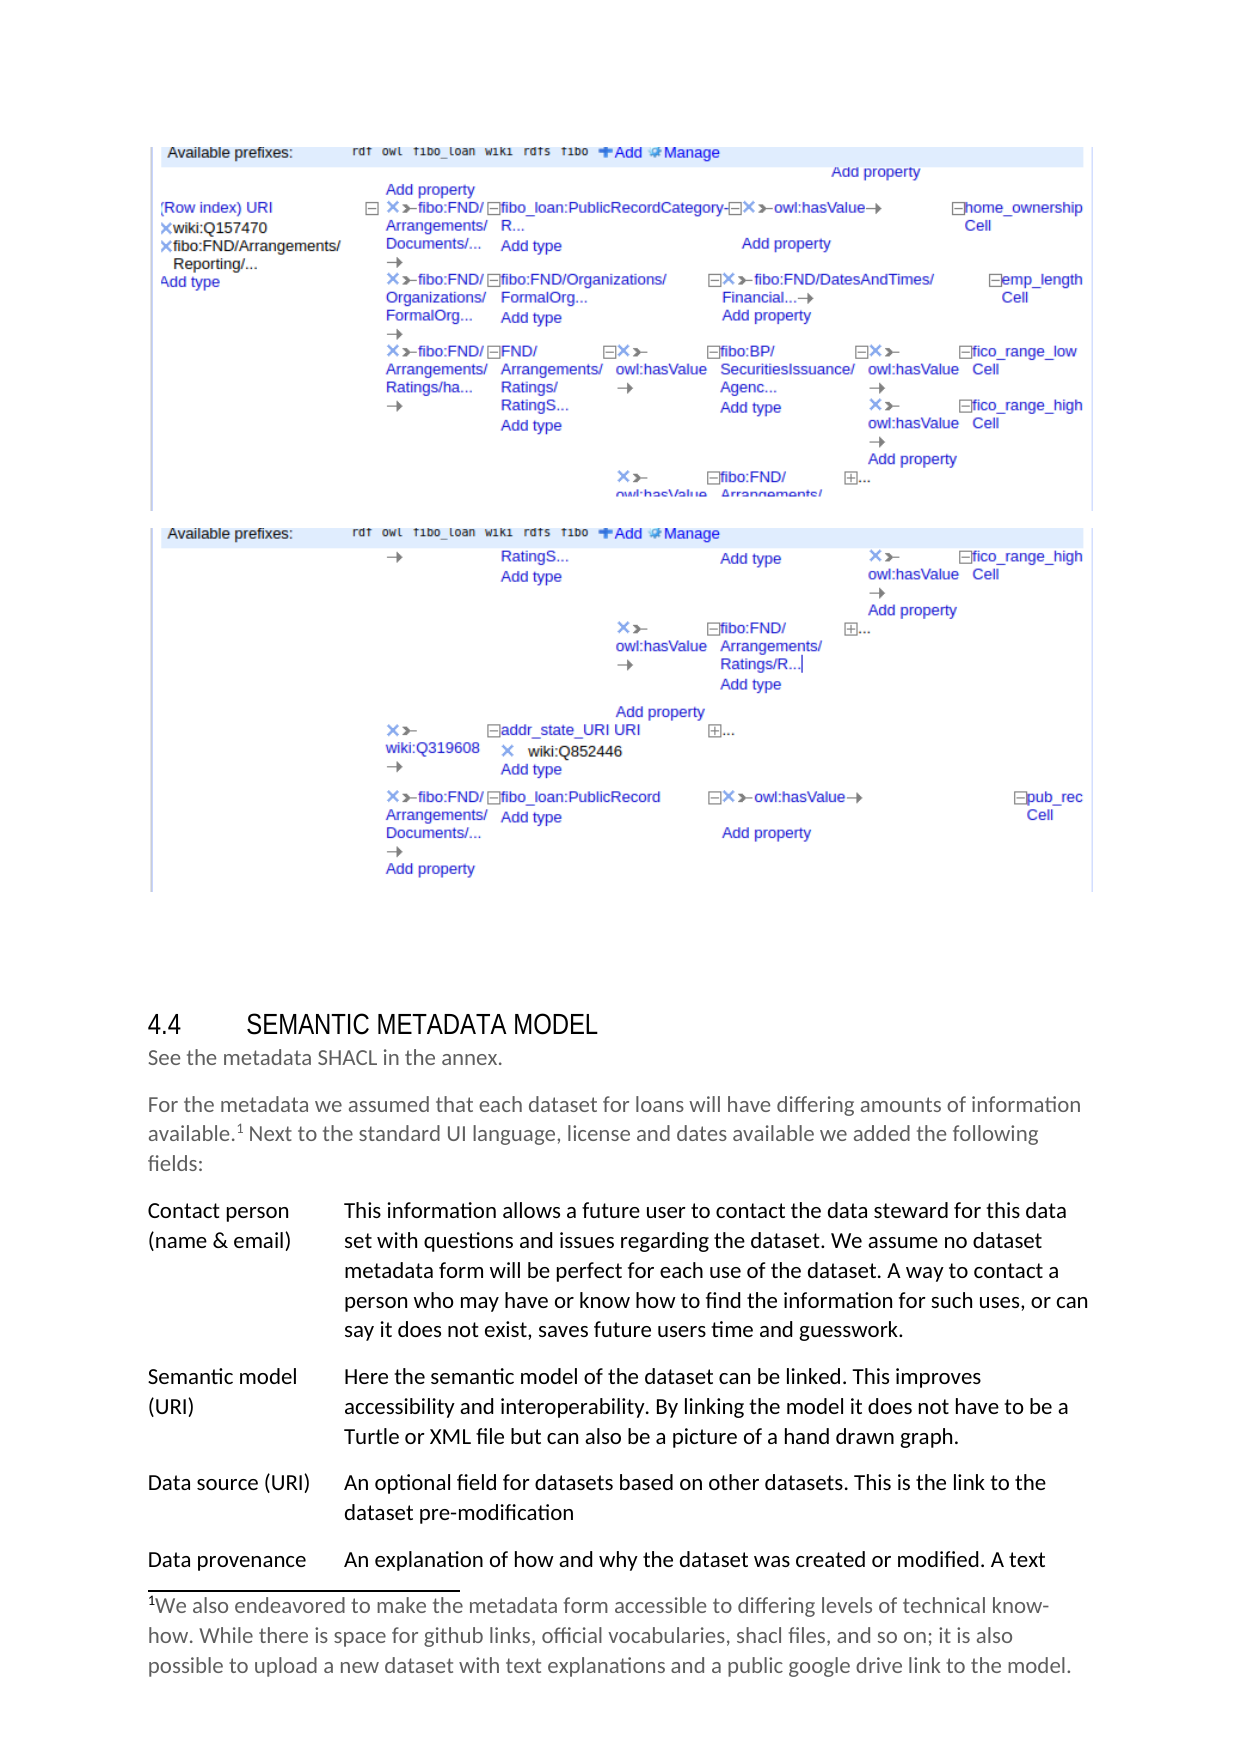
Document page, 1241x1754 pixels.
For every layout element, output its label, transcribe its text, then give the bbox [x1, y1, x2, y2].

table_cell Data provenance [148, 1545, 344, 1573]
text We also endeavored to make the metadata form accessible to differing levels of technical know-how. While there is space for github links, official vocabularies, shacl files, and so on; it is also possible to upload a new dataset with text explanations and a public google drive link to the model. [148, 1591, 1093, 1679]
picture [147, 147, 1093, 511]
text See the metadata SHACL in the annex. [148, 1043, 1093, 1071]
table_cell Semantic model (URI) [148, 1362, 344, 1468]
picture [147, 528, 1093, 892]
text For the metadata we assumed that each dataset for loans will have differing amounts of information available. Next to the standard UI language, license and dates available we added the following fields: [148, 1090, 1093, 1177]
table_cell An optional field for datasets based on other datasets. This is the link to the dataset pre-modification [344, 1468, 1093, 1545]
subtitle Semantic metadata model [148, 1007, 1093, 1041]
table_cell Here the semantic model of the dataset can be linked. This improves accessibility and interoperability. By linking the model it does not have to be a Turtle or XML file but can also be a picture of a hand drawn graph. [344, 1362, 1093, 1468]
table_header This information allows a future user to contact the data steward for this data set with questions and issues regarding the dataset. We assume no dataset metadata form will be perfect for each use of the dataset. A way to contact a person who may have or know how to find the information for such uses, or can say it does not exist, saves future users time and guesswork. [344, 1196, 1093, 1362]
table_cell Data source (URI) [148, 1468, 344, 1545]
table_cell An explanation of how and why the dataset was created or modified. A text [344, 1545, 1093, 1573]
table_header Contact person (name & email) [148, 1196, 344, 1362]
